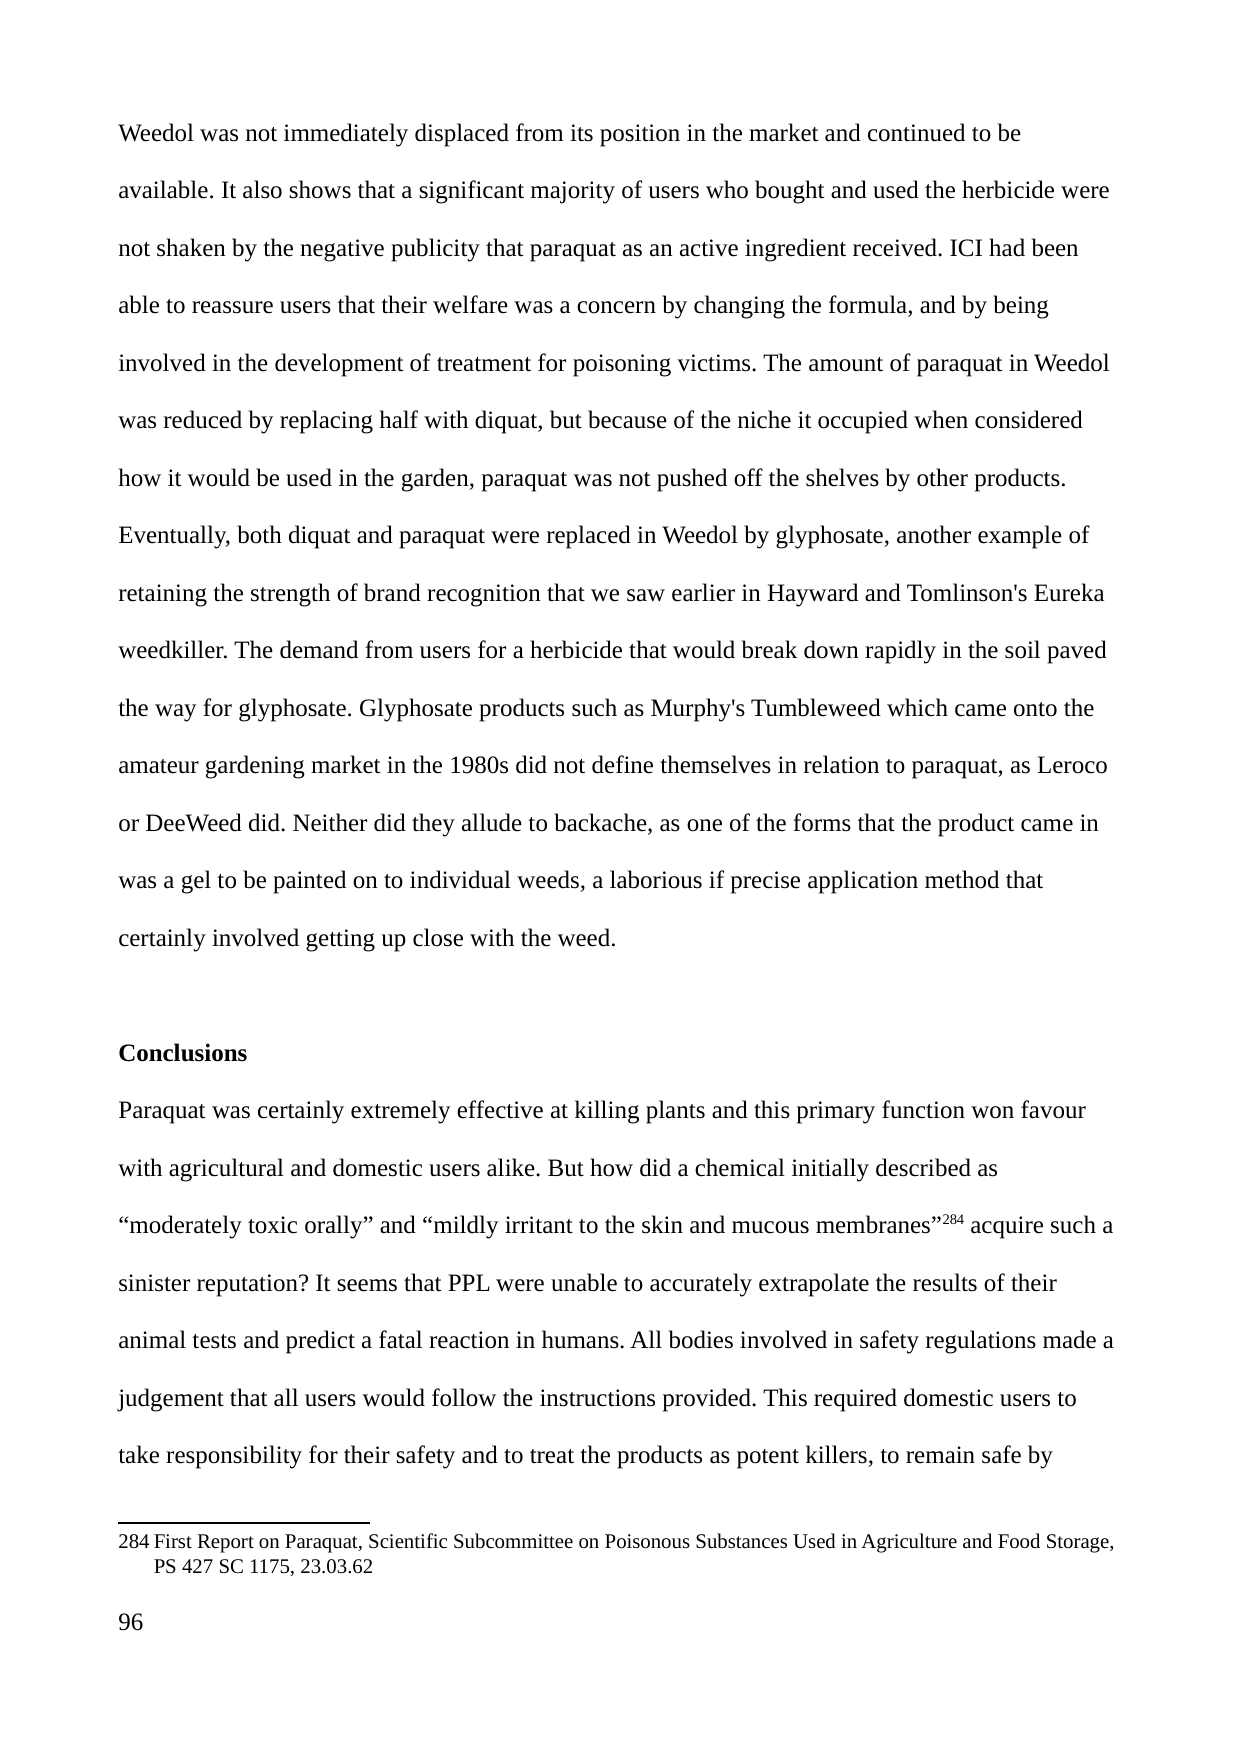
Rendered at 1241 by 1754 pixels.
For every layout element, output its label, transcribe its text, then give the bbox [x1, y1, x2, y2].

text Conclusions [118, 1038, 1122, 1067]
text Weedol was not immediately displaced from its position in the market and continued to be available. It also shows that a significant majority of users who bought and used the herbicide were not shaken by the negative publicity that paraquat as an active ingredient received. ICI had been able to reassure users that their welfare was a concern by changing the formula, and by being involved in the development of treatment for poisoning victims. The amount of paraquat in Weedol was reduced by replacing half with diquat, but because of the niche it occupied when considered how it would be used in the garden, paraquat was not pushed off the shelves by other products. Eventually, both diquat and paraquat were replaced in Weedol by glyphosate, another example of retaining the strength of brand recognition that we saw earlier in Hayward and Tomlinson's Eureka weedkiller. The demand from users for a herbicide that would break down rapidly in the soil paved the way for glyphosate. Glyphosate products such as Murphy's Tumbleweed which came onto the amateur gardening market in the 1980s did not define themselves in relation to paraquat, as Leroco or DeeWeed did. Neither did they allude to backache, as one of the forms that the product came in was a gel to be painted on to individual weeds, a laborious if precise application method that certainly involved getting up close with the weed. [118, 118, 1122, 952]
text Paraquat was certainly extremely effective at killing plants and this primary function won favour with agricultural and domestic users alike. But how did a chemical initially described as “moderately toxic orally” and “mildly irritant to the skin and mucous membranes” acquire such a sinister reputation? It seems that PPL were unable to accurately extrapolate the results of their animal tests and predict a fatal reaction in humans. All bodies involved in safety regulations made a judgement that all users would follow the instructions provided. This required domestic users to take responsibility for their safety and to treat the products as potent killers, to remain safe by [118, 1096, 1122, 1469]
text First Report on Paraquat, Scientific Subcommittee on Poisonous Substances Used in Agriculture and Food Storage, PS 427 SC 1175, 23.03.62 [118, 1529, 1122, 1578]
